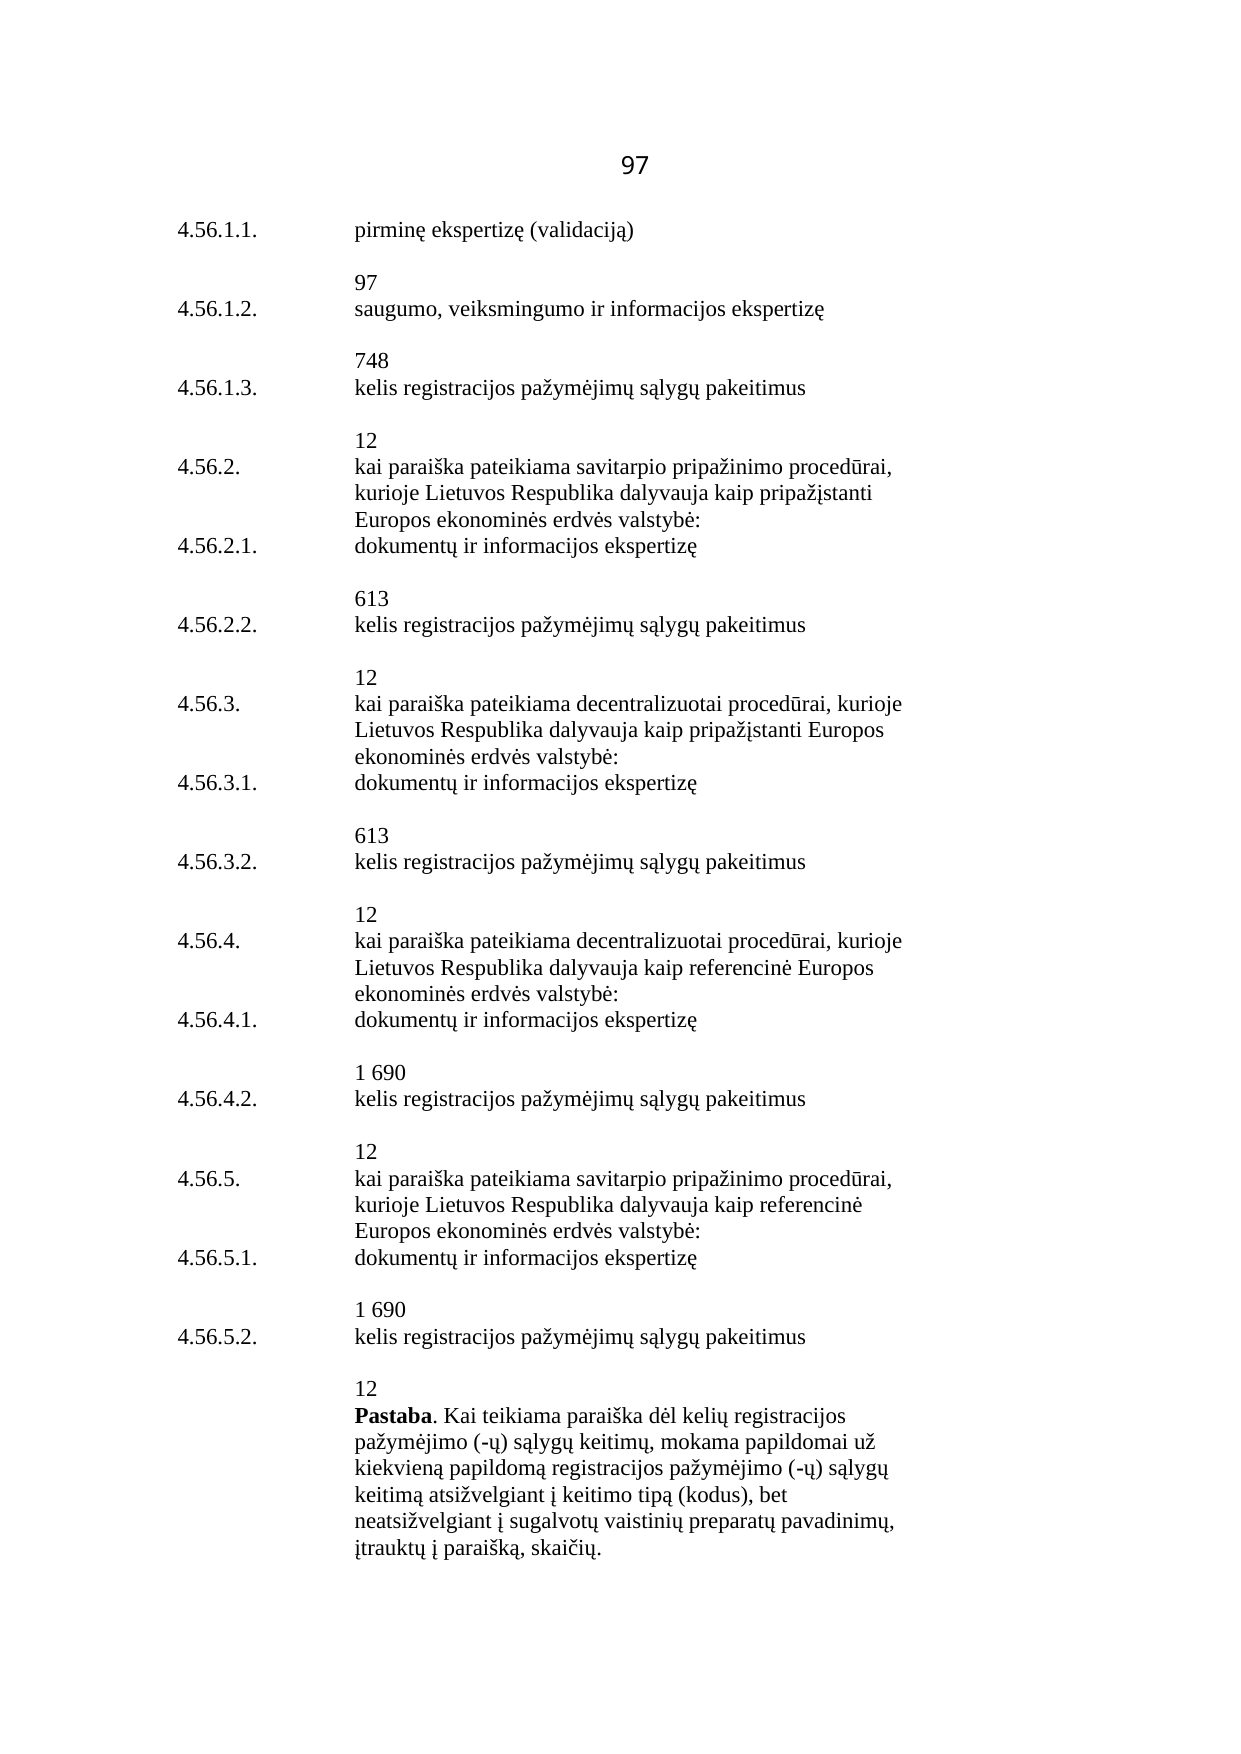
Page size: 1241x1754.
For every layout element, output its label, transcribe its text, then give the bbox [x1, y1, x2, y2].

text kurioje Lietuvos Respublika dalyvauja kaip referencinė [354, 1191, 945, 1217]
text Europos ekonominės erdvės valstybė: [354, 506, 945, 532]
text kurioje Lietuvos Respublika dalyvauja kaip pripažįstanti [354, 479, 945, 506]
text 4.56.4.2. kelis registracijos pažymėjimų sąlygų pakeitimus 12 [177, 1086, 945, 1164]
text kiekvieną papildomą registracijos pažymėjimo (-ų) sąlygų [354, 1454, 945, 1481]
text 4.56.2. kai paraiška pateikiama savitarpio pripažinimo procedūrai, [177, 453, 945, 479]
text 4.56.5. kai paraiška pateikiama savitarpio pripažinimo procedūrai, [177, 1164, 945, 1191]
text Pastaba. Kai teikiama paraiška dėl kelių registracijos [354, 1402, 945, 1428]
text 4.56.4. kai paraiška pateikiama decentralizuotai procedūrai, kurioje [177, 927, 945, 954]
text Lietuvos Respublika dalyvauja kaip referencinė Europos [354, 954, 945, 980]
text 4.56.3.1. dokumentų ir informacijos ekspertizę 613 [177, 769, 945, 848]
text 4.56.5.1. dokumentų ir informacijos ekspertizę 1 690 [177, 1244, 945, 1323]
text įtrauktų į paraišką, skaičių. [354, 1533, 945, 1560]
text 4.56.1.2. saugumo, veiksmingumo ir informacijos ekspertizę 748 [177, 295, 945, 374]
text 4.56.2.2. kelis registracijos pažymėjimų sąlygų pakeitimus 12 [177, 611, 945, 690]
text Europos ekonominės erdvės valstybė: [354, 1217, 945, 1244]
text 4.56.3.2. kelis registracijos pažymėjimų sąlygų pakeitimus 12 [177, 848, 945, 927]
text 4.56.1.3. kelis registracijos pažymėjimų sąlygų pakeitimus 12 [177, 374, 945, 453]
text 4.56.2.1. dokumentų ir informacijos ekspertizę 613 [177, 532, 945, 611]
text neatsižvelgiant į sugalvotų vaistinių preparatų pavadinimų, [354, 1507, 945, 1533]
text Lietuvos Respublika dalyvauja kaip pripažįstanti Europos [354, 717, 945, 743]
text 4.56.4.1. dokumentų ir informacijos ekspertizę 1 690 [177, 1006, 945, 1086]
text ekonominės erdvės valstybė: [354, 980, 945, 1006]
text ekonominės erdvės valstybė: [354, 743, 945, 769]
text 4.56.5.2. kelis registracijos pažymėjimų sąlygų pakeitimus 12 [177, 1323, 945, 1402]
text keitimą atsižvelgiant į keitimo tipą (kodus), bet [354, 1481, 945, 1507]
text 4.56.1.1. pirminę ekspertizę (validaciją) 97 [177, 216, 945, 295]
text 4.56.3. kai paraiška pateikiama decentralizuotai procedūrai, kurioje [177, 690, 945, 717]
text pažymėjimo (-ų) sąlygų keitimų, mokama papildomai už [354, 1428, 945, 1454]
